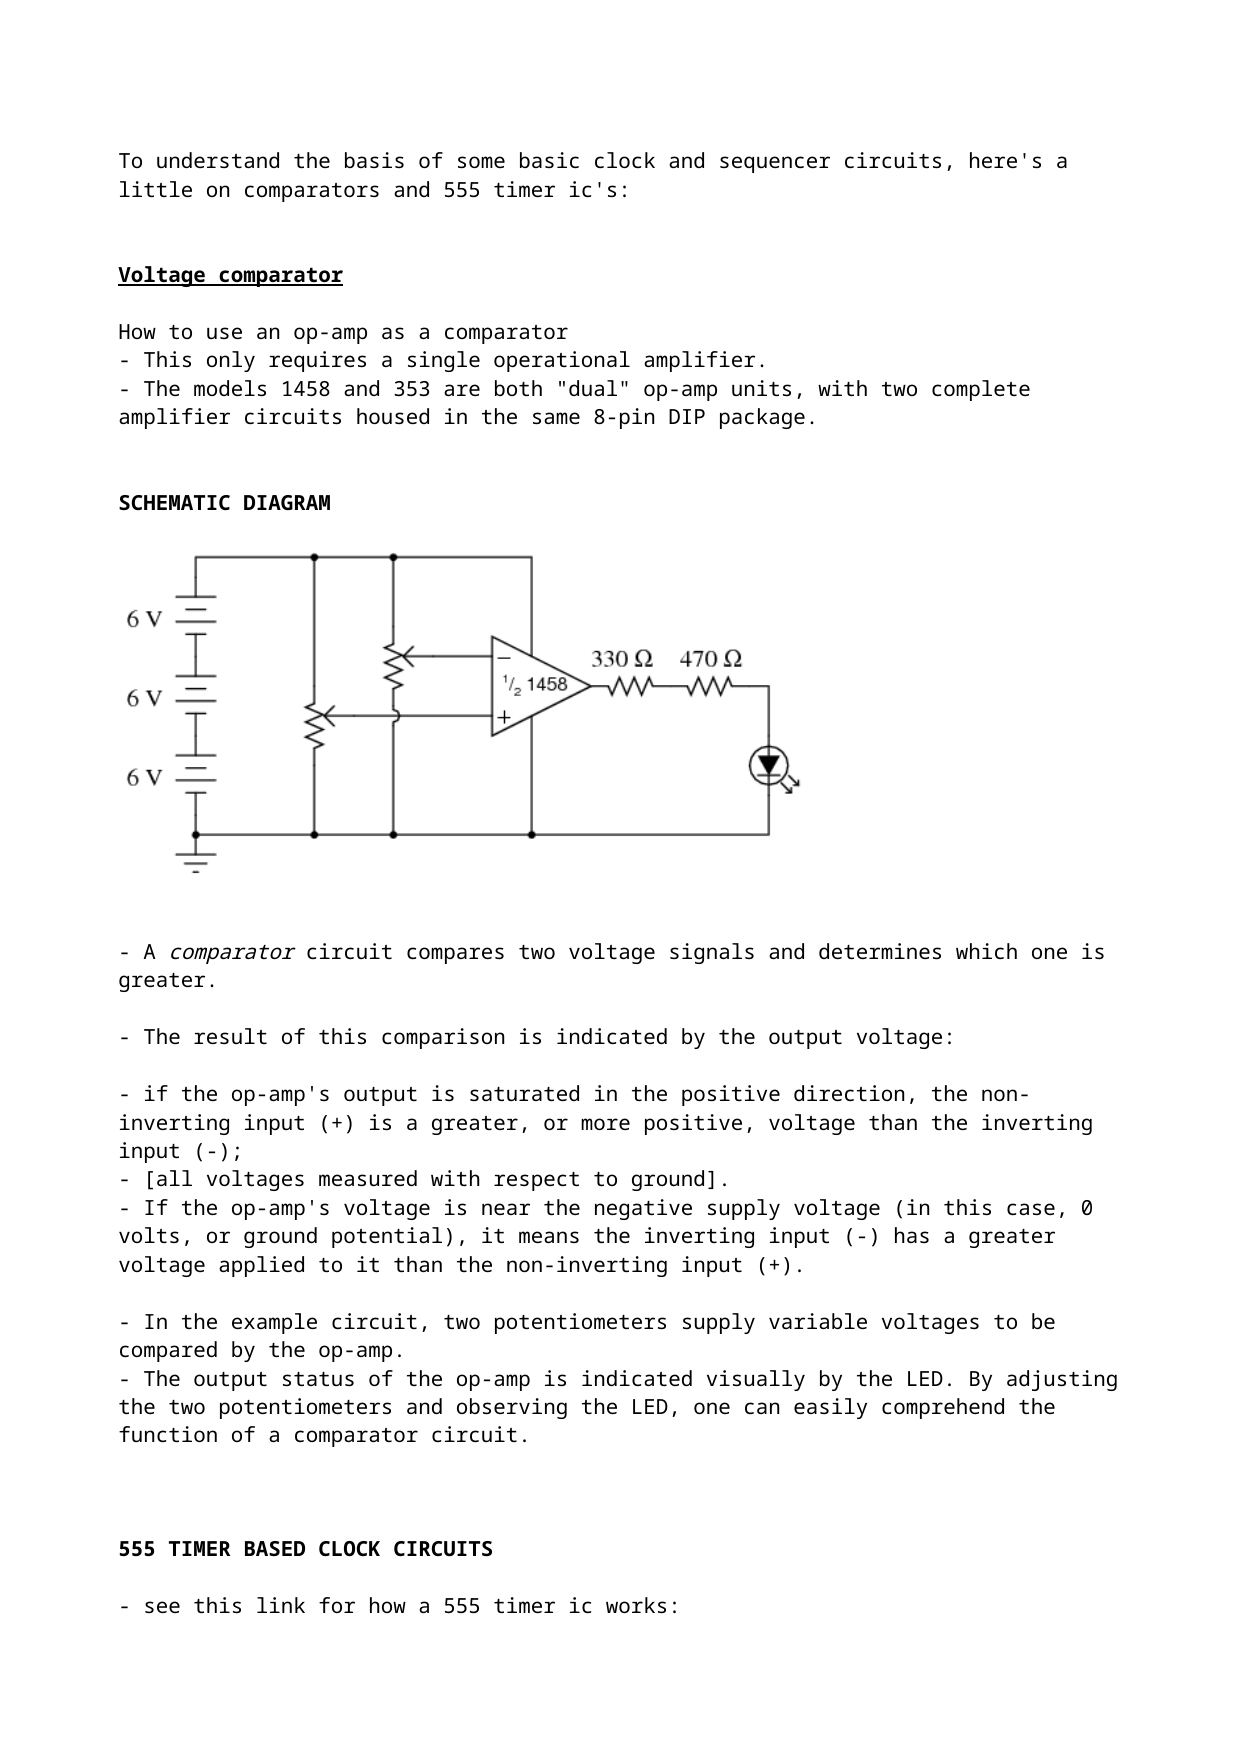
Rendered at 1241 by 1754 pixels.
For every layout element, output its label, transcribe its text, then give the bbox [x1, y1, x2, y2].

text SCHEMATIC DIAGRAM [118, 488, 1122, 516]
text To understand the basis of some basic clock and sequencer circuits, here's a little on comparators and 555 timer ic's: [118, 147, 1122, 203]
text - The models 1458 and 353 are both "dual" op-amp units, with two complete amplifier circuits housed in the same 8-pin DIP package. [118, 374, 1122, 431]
text - This only requires a single operational amplifier. [118, 346, 1122, 374]
text - if the op-amp's output is saturated in the positive direction, the non-inverting input (+) is a greater, or more positive, voltage than the inverting input (-); [118, 1079, 1122, 1164]
text - In the example circuit, two potentiometers supply variable voltages to be compared by the op-amp. [118, 1307, 1122, 1364]
text 555 TIMER BASED CLOCK CIRCUITS [118, 1534, 1122, 1563]
text - If the op-amp's voltage is near the negative supply voltage (in this case, 0 volts, or ground potential), it means the inverting input (-) has a greater voltage applied to it than the non-inverting input (+). [118, 1193, 1122, 1278]
text - see this link for how a 555 timer ic works: [118, 1591, 1122, 1619]
text - A comparator circuit compares two voltage signals and determines which one is greater. [118, 937, 1122, 994]
subtitle Voltage comparator [118, 260, 1122, 289]
text - [all voltages measured with respect to ground]. [118, 1164, 1122, 1193]
picture [118, 544, 807, 881]
text - The output status of the op-amp is indicated visually by the LED. By adjusting the two potentiometers and observing the LED, one can easily comprehend the function of a comparator circuit. [118, 1364, 1122, 1449]
text How to use an op-amp as a comparator [118, 317, 1122, 346]
text - The result of this comparison is indicated by the output voltage: [118, 1022, 1122, 1051]
